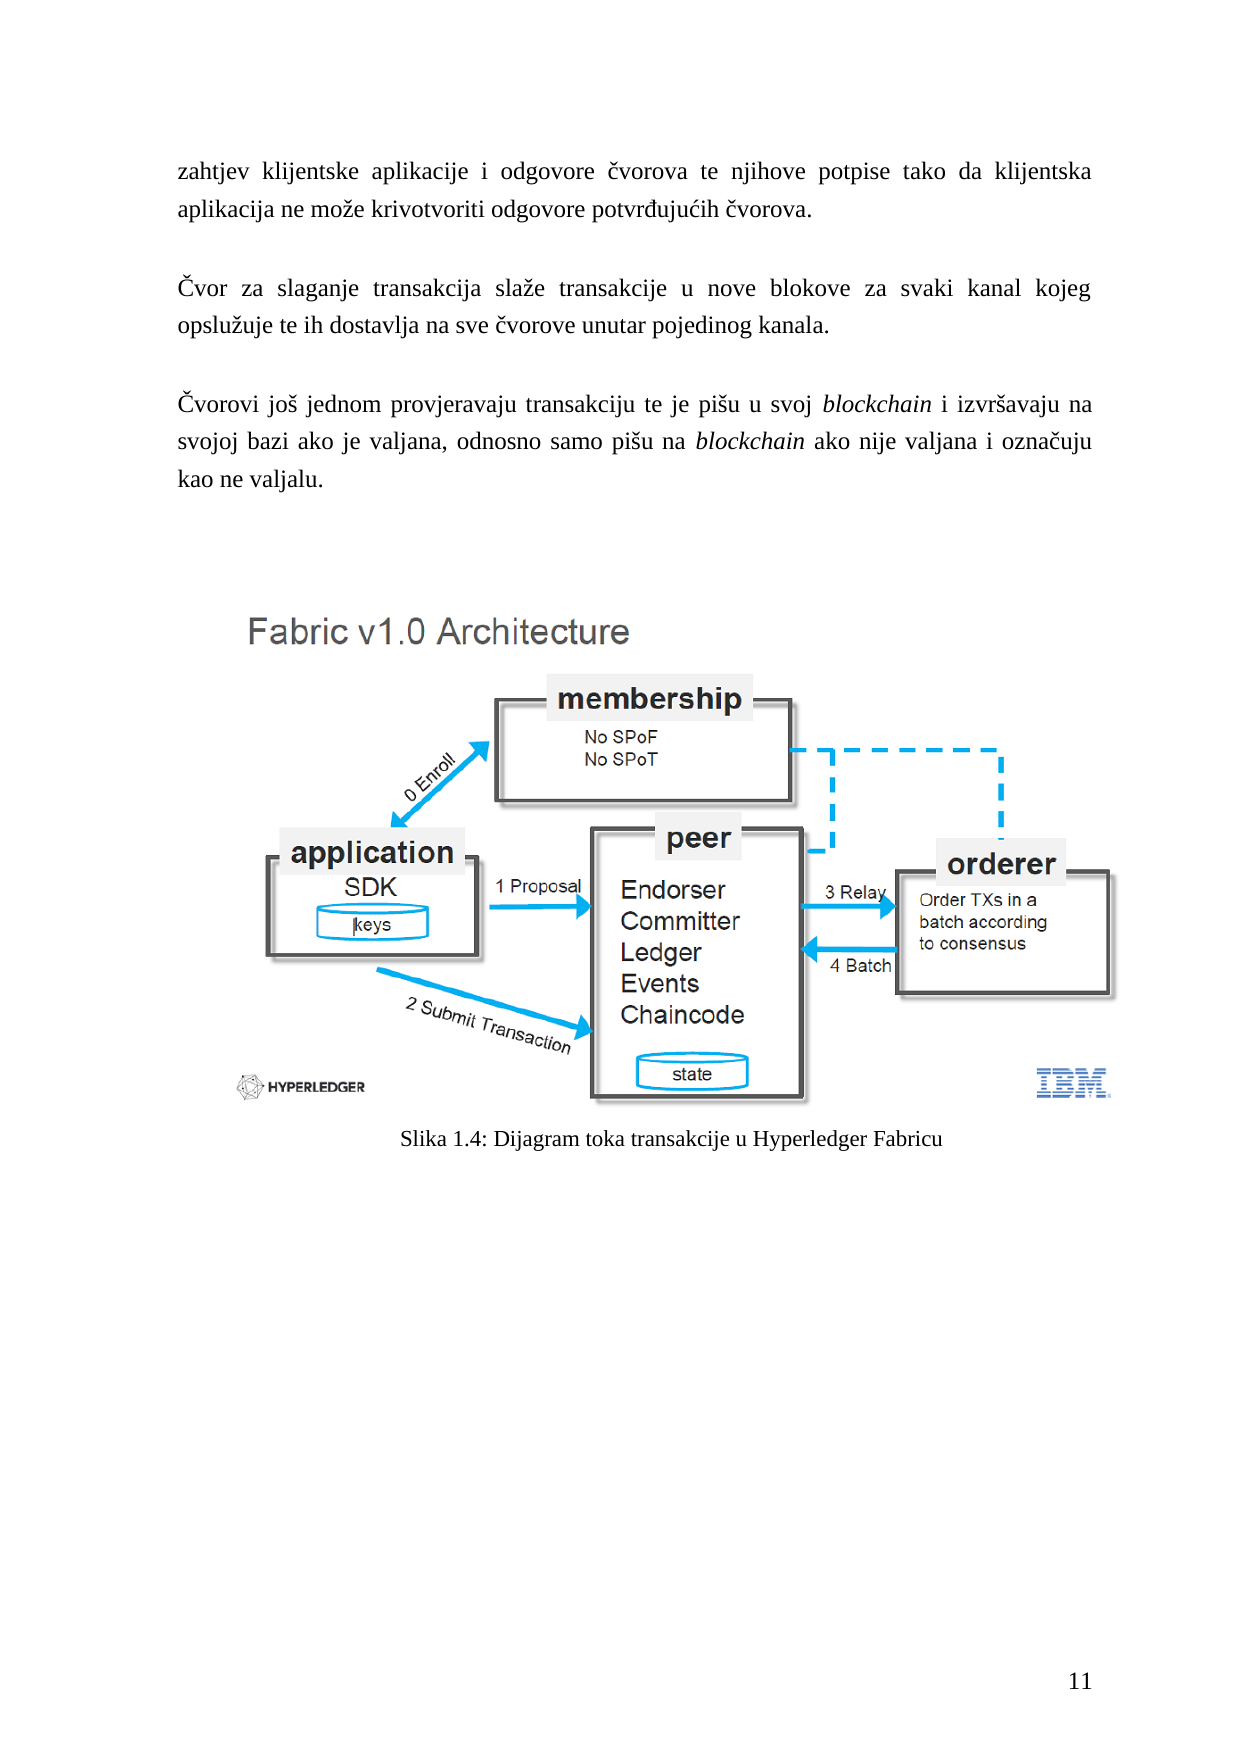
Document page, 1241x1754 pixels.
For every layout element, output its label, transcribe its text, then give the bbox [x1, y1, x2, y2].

text Čvor za slaganje transakcija slaže transakcije u nove blokove za svaki kanal kojeg opslužuje te ih dostavlja na sve čvorove unutar pojedinog kanala. [177, 264, 1092, 339]
text Čvorovi još jednom provjeravaju transakciju te je pišu u svoj blockchain i izvršavaju na svojoj bazi ako je valjana, odnosno samo pišu na blockchain ako nije valjana i označuju kao ne valjalu. [177, 380, 1092, 493]
picture [213, 605, 1129, 1112]
text Slika 1.4: Dijagram toka transakcije u Hyperledger Fabricu [214, 1112, 1129, 1151]
text zahtjev klijentske aplikacije i odgovore čvorova te njihove potpise tako da klijentska aplikacija ne može krivotvoriti odgovore potvrđujućih čvorova. [177, 148, 1092, 223]
